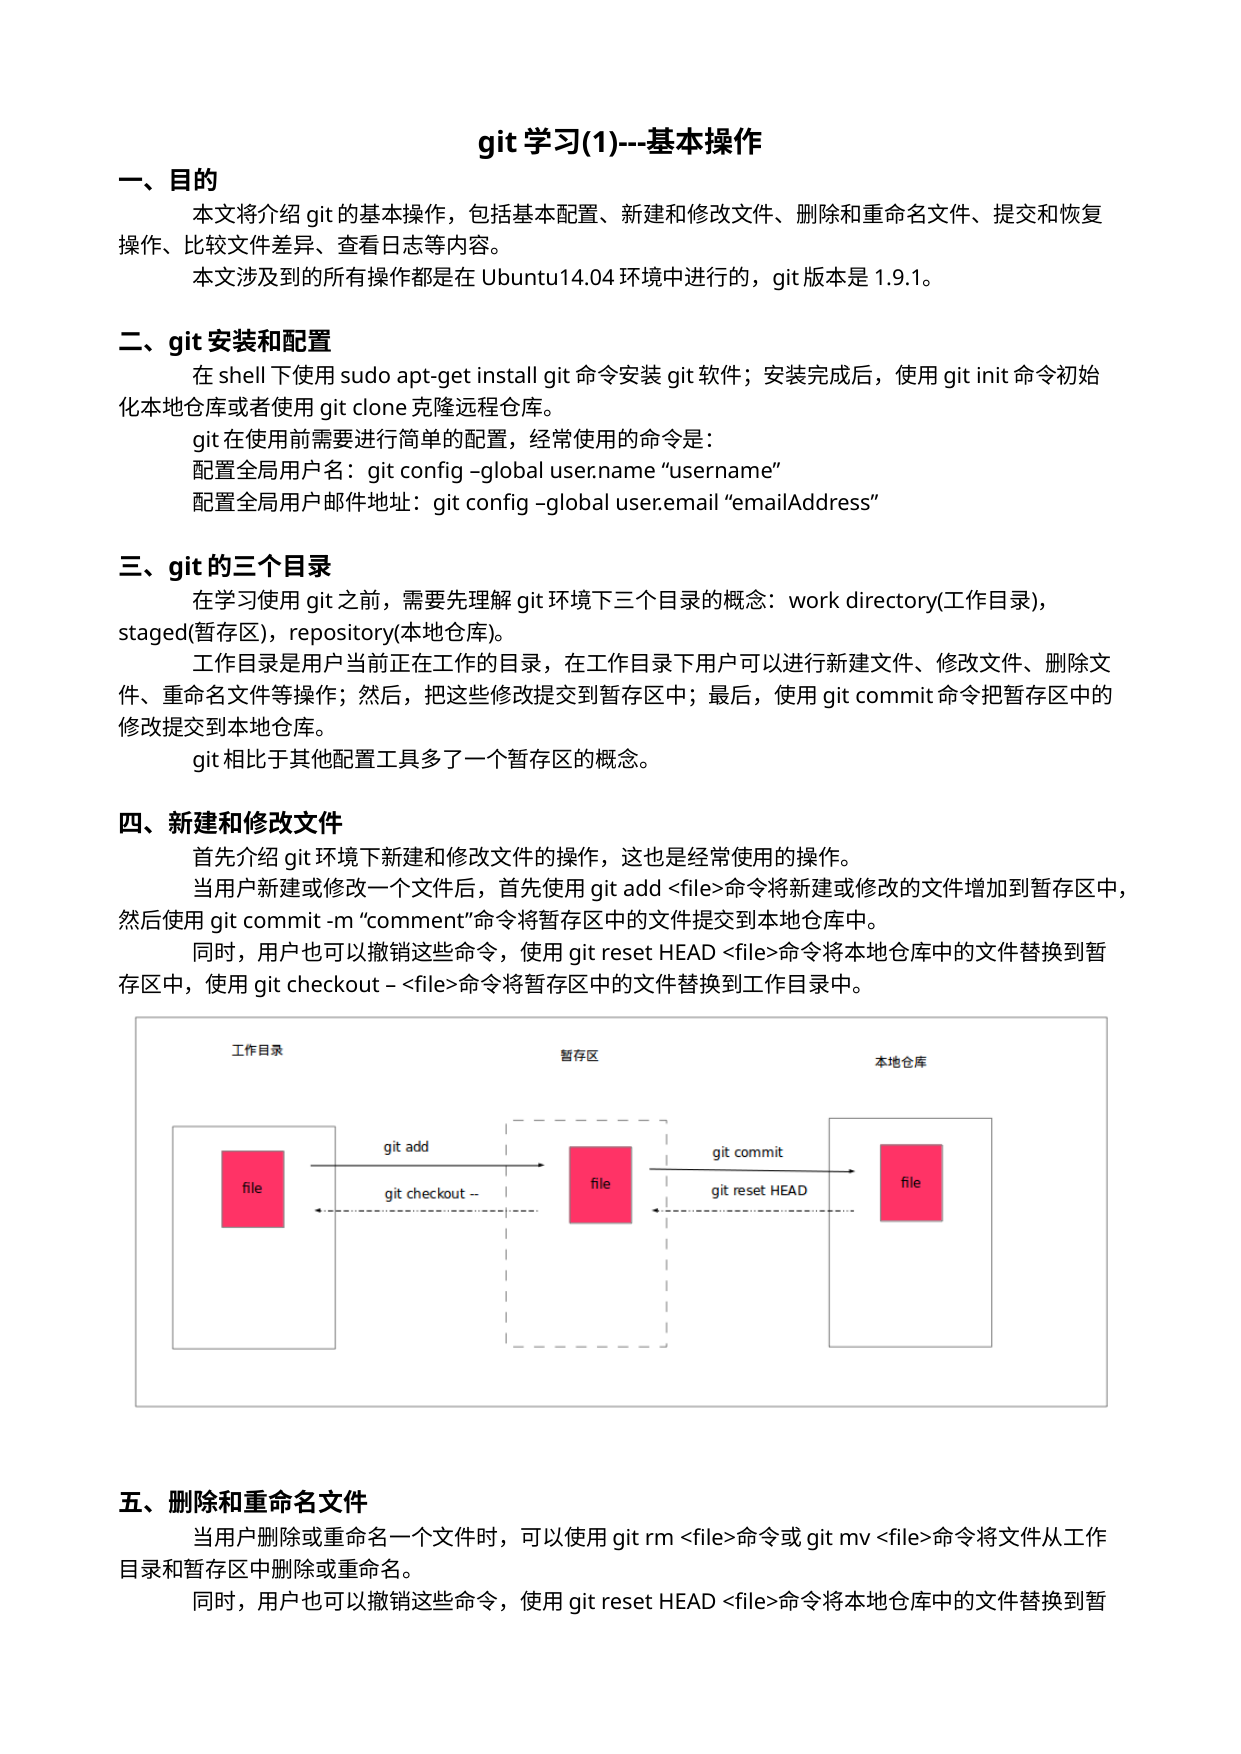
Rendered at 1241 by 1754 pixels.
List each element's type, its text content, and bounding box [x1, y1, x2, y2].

text 同时，用户也可以撤销这些命令，使用git reset HEAD <file>命令将本地仓库中的文件替换到暂存区中，使用git checkout – <file>命令将暂存区中的文件替换到工作目录中。 [118, 935, 1122, 998]
text 在学习使用git之前，需要先理解git环境下三个目录的概念：work directory(工作目录)，staged(暂存区)，repository(本地仓库)。 [118, 583, 1122, 646]
text 本文将介绍git的基本操作，包括基本配置、新建和修改文件、删除和重命名文件、提交和恢复操作、比较文件差异、查看日志等内容。 [118, 197, 1122, 260]
text git在使用前需要进行简单的配置，经常使用的命令是： [118, 422, 1122, 453]
text 四、新建和修改文件 [118, 803, 1122, 839]
text 首先介绍git环境下新建和修改文件的操作，这也是经常使用的操作。 [118, 839, 1122, 871]
text 一、目的 [118, 161, 1122, 197]
text 配置全局用户名：git config –global user.name “username” [118, 453, 1122, 485]
text 本文涉及到的所有操作都是在Ubuntu14.04环境中进行的，git版本是1.9.1。 [118, 260, 1122, 292]
text 配置全局用户邮件地址：git config –global user.email “emailAddress” [118, 485, 1122, 517]
text 五、删除和重命名文件 [118, 1482, 1122, 1518]
text 二、git安装和配置 [118, 322, 1122, 358]
text 当用户新建或修改一个文件后，首先使用git add <file>命令将新建或修改的文件增加到暂存区中，然后使用git commit -m “comment”命令将暂存区中的文件提交到本地仓库中。 [118, 871, 1122, 935]
text git相比于其他配置工具多了一个暂存区的概念。 [118, 742, 1122, 773]
text 当用户删除或重命名一个文件时，可以使用git rm <file>命令或git mv <file>命令将文件从工作目录和暂存区中删除或重命名。 [118, 1518, 1122, 1584]
picture [118, 998, 1123, 1423]
text 在shell下使用sudo apt-get install git命令安装git软件；安装完成后，使用git init命令初始化本地仓库或者使用git clone克隆远程仓库。 [118, 358, 1122, 422]
text 三、git的三个目录 [118, 547, 1122, 583]
text git学习(1)---基本操作 [118, 118, 1122, 161]
text 工作目录是用户当前正在工作的目录，在工作目录下用户可以进行新建文件、修改文件、删除文件、重命名文件等操作；然后，把这些修改提交到暂存区中；最后，使用git commit命令把暂存区中的修改提交到本地仓库。 [118, 646, 1122, 742]
text 同时，用户也可以撤销这些命令，使用git reset HEAD <file>命令将本地仓库中的文件替换到暂 [118, 1584, 1122, 1616]
